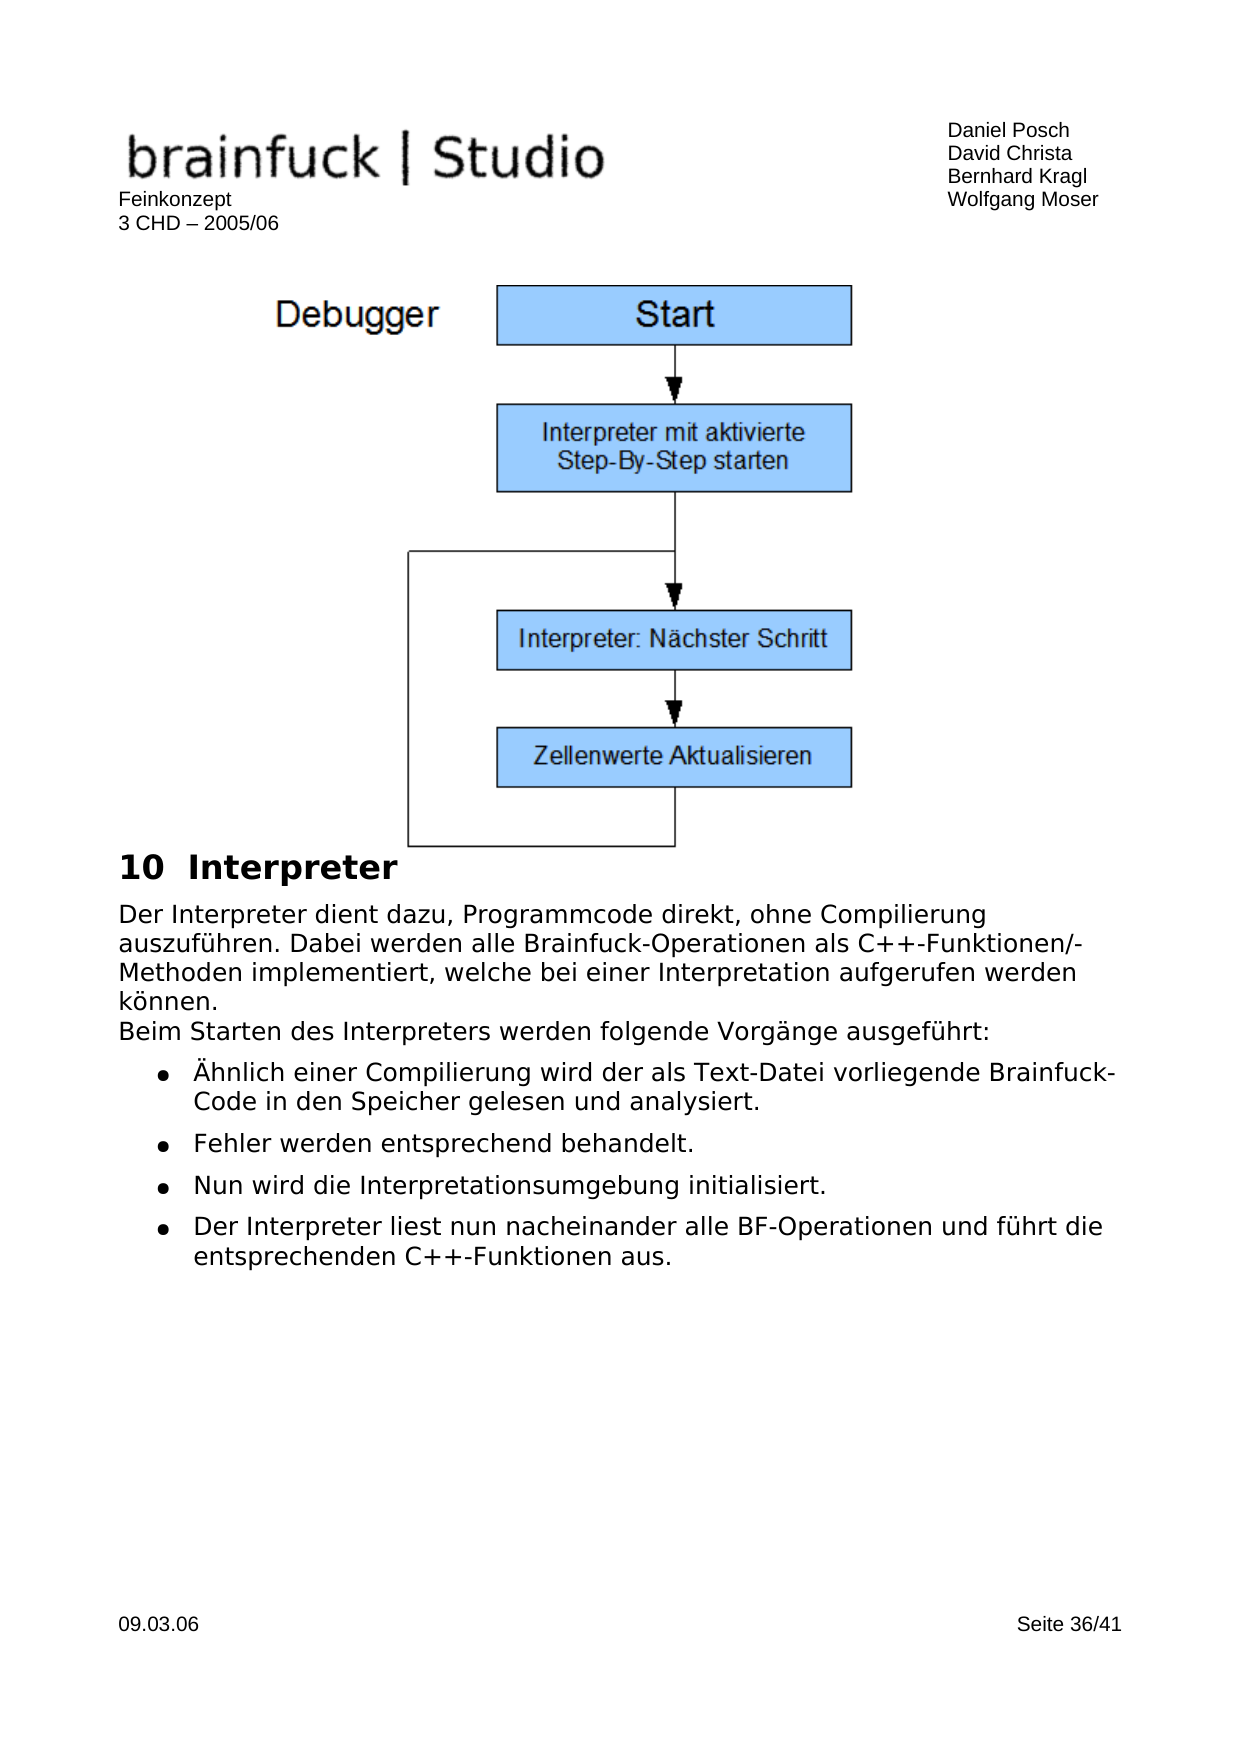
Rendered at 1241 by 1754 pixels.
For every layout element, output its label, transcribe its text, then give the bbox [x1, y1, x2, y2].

picture [261, 285, 854, 849]
list Nun wird die Interpretationsumgebung initialisiert. [156, 1171, 1122, 1200]
text Der Interpreter dient dazu, Programmcode direkt, ohne Compilierung auszuführen. Dabei werden alle Brainfuck-Operationen als C++-Funktionen/-Methoden implementiert, welche bei einer Interpretation aufgerufen werden können. Beim Starten des Interpreters werden folgende Vorgänge ausgeführt: [118, 900, 1122, 1046]
list Fehler werden entsprechend behandelt. [156, 1129, 1122, 1158]
subtitle Interpreter [118, 525, 1122, 888]
picture [118, 118, 609, 187]
list Ähnlich einer Compilierung wird der als Text-Datei vorliegende Brainfuck-Code in den Speicher gelesen und analysiert. [156, 1058, 1122, 1117]
list Der Interpreter liest nun nacheinander alle BF-Operationen und führt die entsprechenden C++-Funktionen aus. [156, 1213, 1122, 1271]
